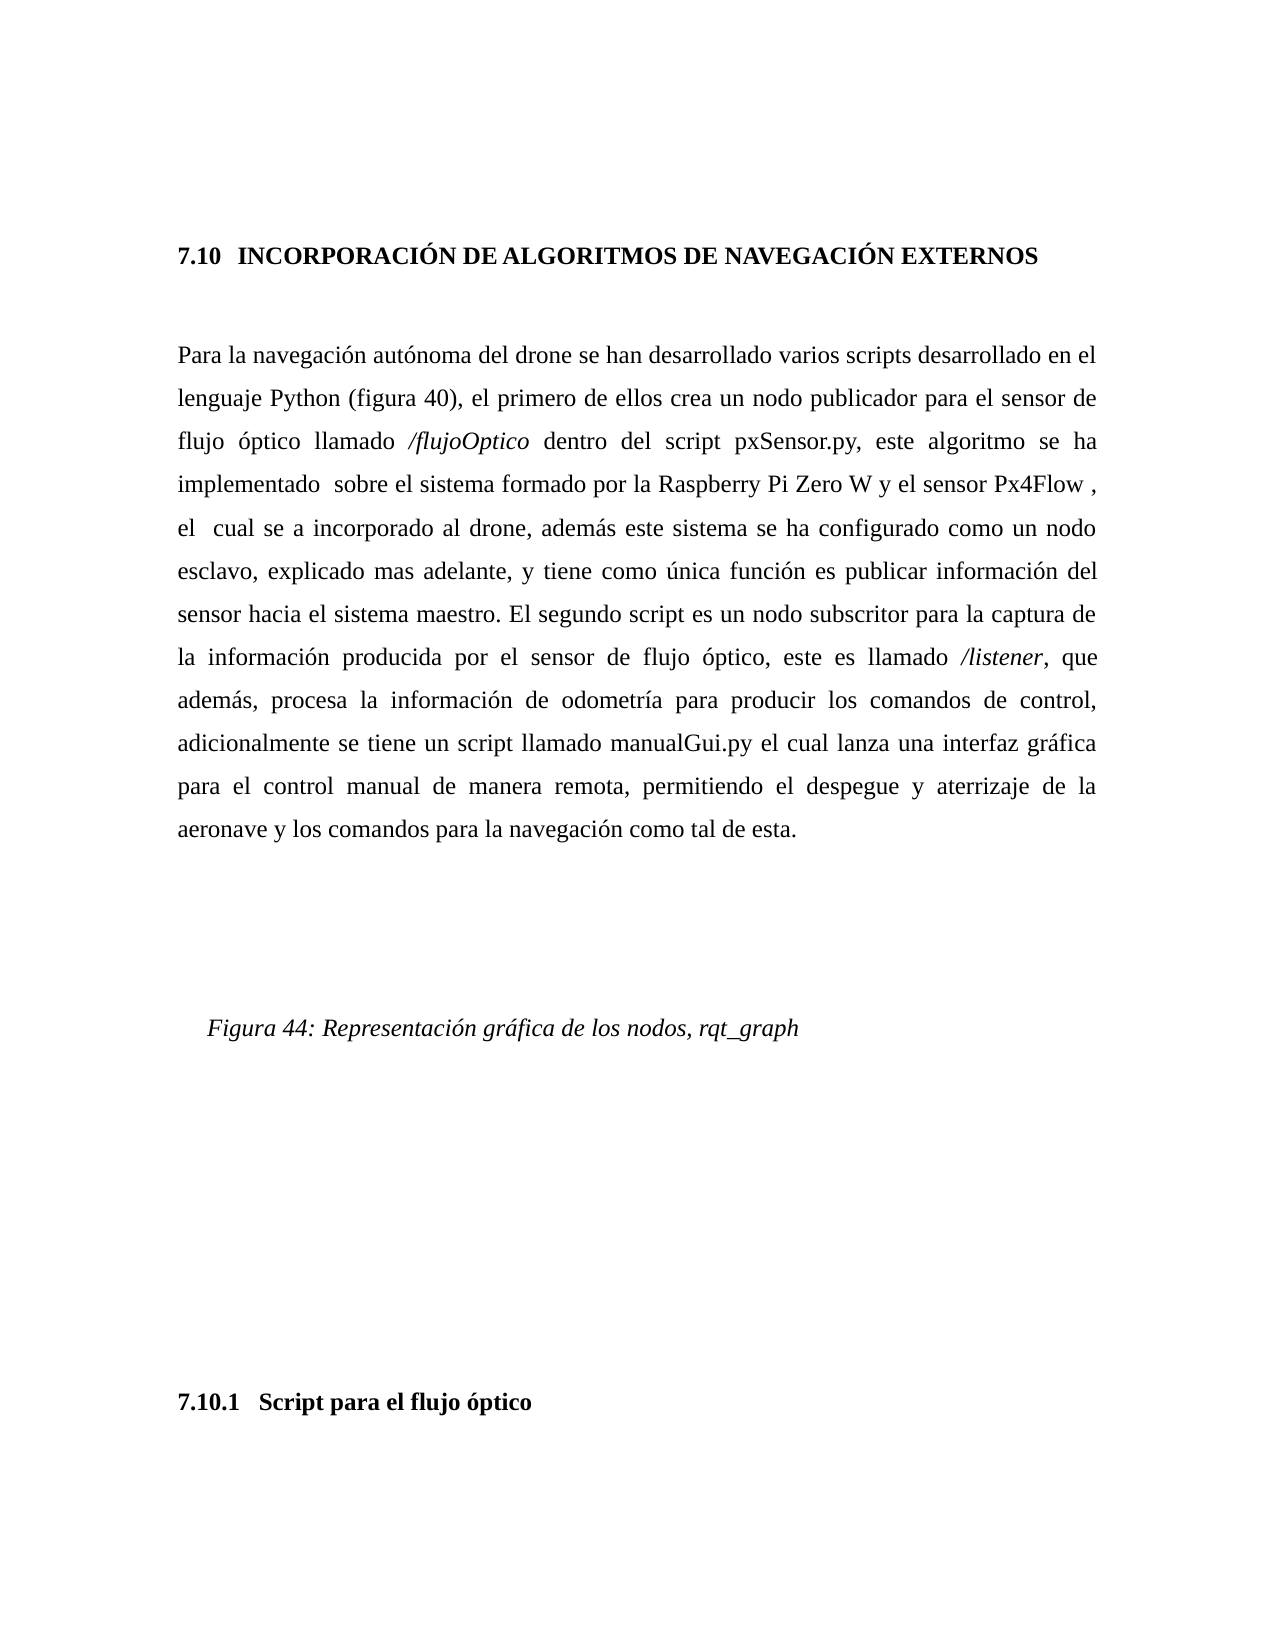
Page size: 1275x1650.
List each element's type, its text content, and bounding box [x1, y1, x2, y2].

text Figura 44: Representación gráfica de los nodos, rqt_graph [207, 1013, 1127, 1042]
subtitle Script para el flujo óptico [177, 1387, 1098, 1416]
subtitle INCORPORACIÓN DE ALGORITMOS DE NAVEGACIÓN EXTERNOS [177, 241, 1098, 270]
subtitle Para la navegación autónoma del drone se han desarrollado varios scripts desarrollado en el lenguaje Python (figura 40), el primero de ellos crea un nodo publicador para el sensor de flujo óptico llamado /flujoOptico dentro del script pxSensor.py, este algoritmo se ha implementado sobre el sistema formado por la Raspberry Pi Zero W y el sensor Px4Flow , el cual se a incorporado al drone, además este sistema se ha configurado como un nodo esclavo, explicado mas adelante, y tiene como única función es publicar información del sensor hacia el sistema maestro. El segundo script es un nodo subscritor para la captura de la información producida por el sensor de flujo óptico, este es llamado /listener, que además, procesa la información de odometría para producir los comandos de control, adicionalmente se tiene un script llamado manualGui.py el cual lanza una interfaz gráfica para el control manual de manera remota, permitiendo el despegue y aterrizaje de la aeronave y los comandos para la navegación como tal de esta. [177, 340, 1098, 843]
